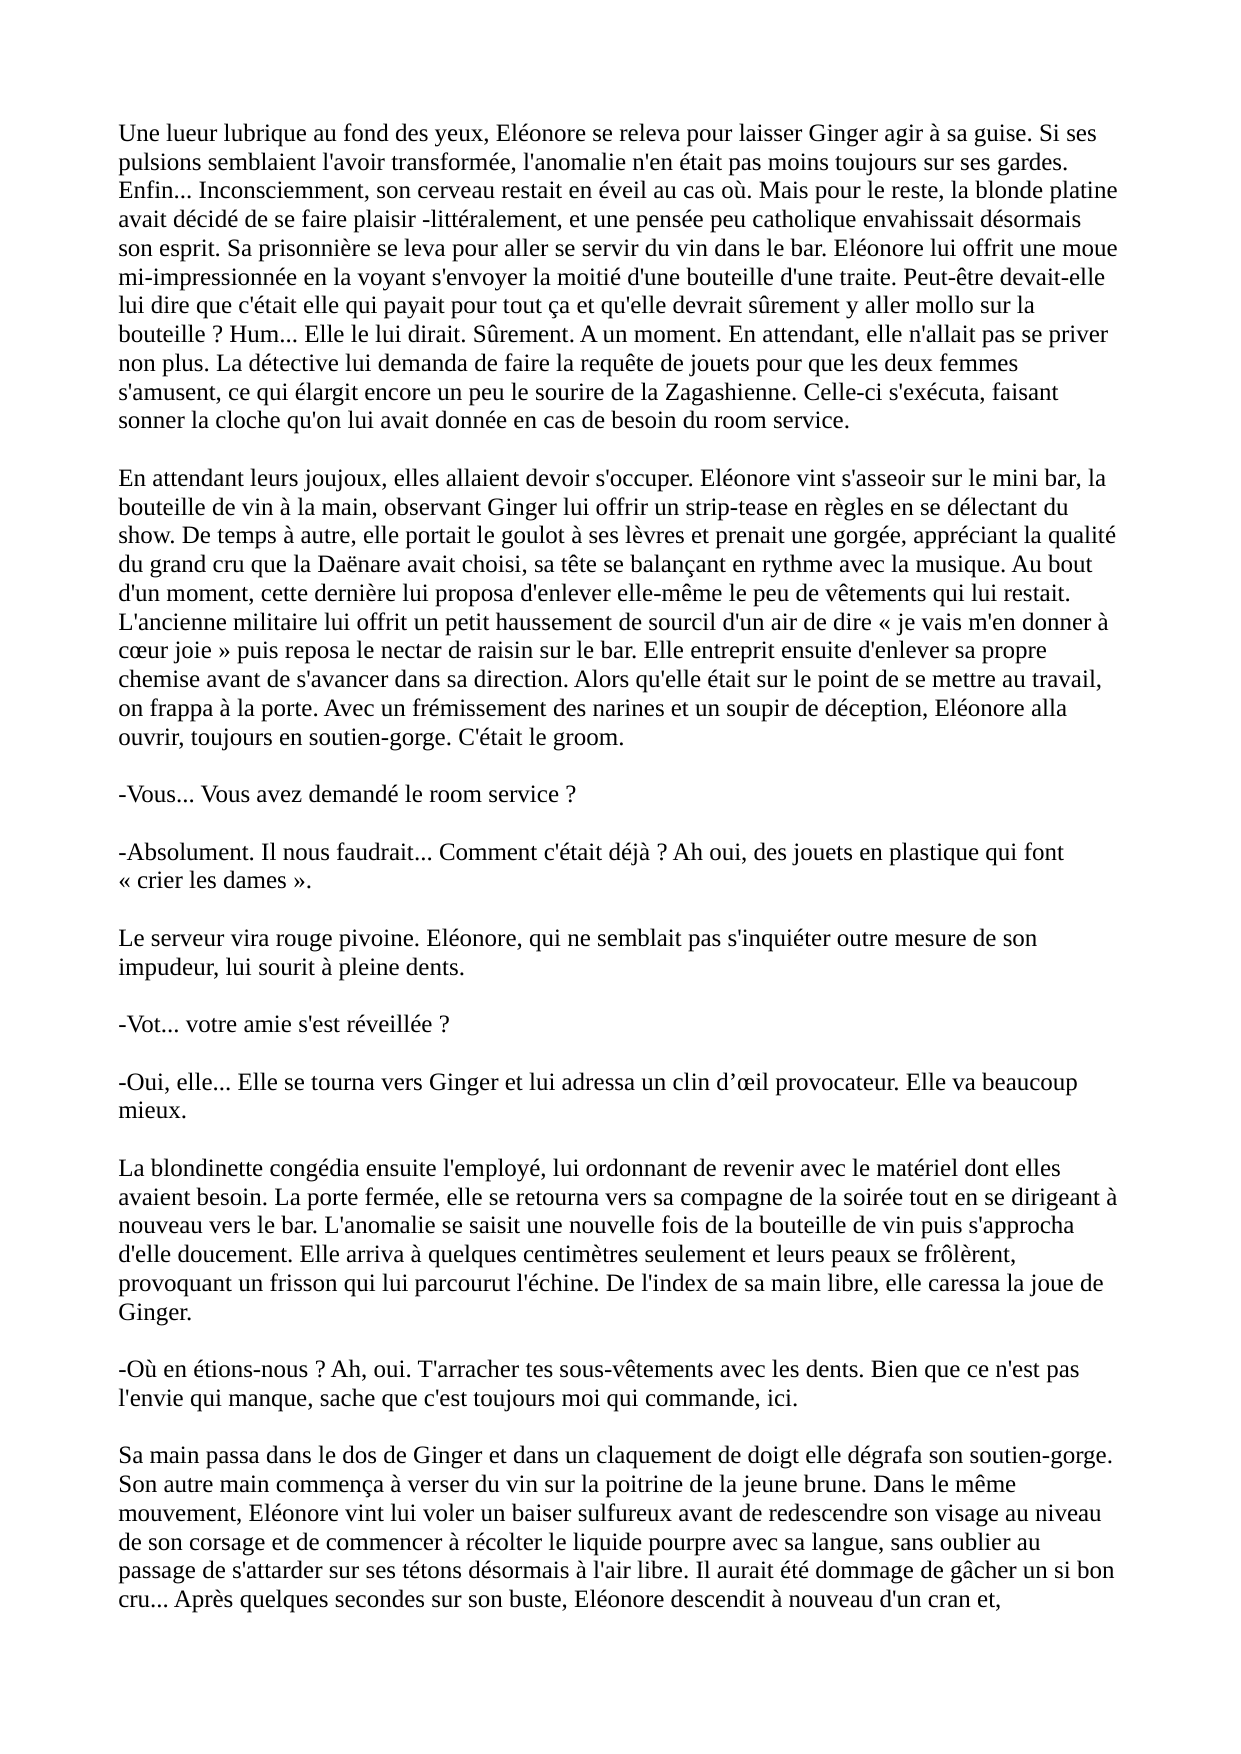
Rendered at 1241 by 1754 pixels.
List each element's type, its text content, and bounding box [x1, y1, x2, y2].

text En attendant leurs joujoux, elles allaient devoir s'occuper. Eléonore vint s'asseoir sur le mini bar, la bouteille de vin à la main, observant Ginger lui offrir un strip-tease en règles en se délectant du show. De temps à autre, elle portait le goulot à ses lèvres et prenait une gorgée, appréciant la qualité du grand cru que la Daënare avait choisi, sa tête se balançant en rythme avec la musique. Au bout d'un moment, cette dernière lui proposa d'enlever elle-même le peu de vêtements qui lui restait. L'ancienne militaire lui offrit un petit haussement de sourcil d'un air de dire « je vais m'en donner à cœur joie » puis reposa le nectar de raisin sur le bar. Elle entreprit ensuite d'enlever sa propre chemise avant de s'avancer dans sa direction. Alors qu'elle était sur le point de se mettre au travail, on frappa à la porte. Avec un frémissement des narines et un soupir de déception, Eléonore alla ouvrir, toujours en soutien-gorge. C'était le groom. [118, 463, 1122, 751]
text La blondinette congédia ensuite l'employé, lui ordonnant de revenir avec le matériel dont elles avaient besoin. La porte fermée, elle se retourna vers sa compagne de la soirée tout en se dirigeant à nouveau vers le bar. L'anomalie se saisit une nouvelle fois de la bouteille de vin puis s'approcha d'elle doucement. Elle arriva à quelques centimètres seulement et leurs peaux se frôlèrent, provoquant un frisson qui lui parcourut l'échine. De l'index de sa main libre, elle caressa la joue de Ginger. [118, 1153, 1122, 1326]
text Une lueur lubrique au fond des yeux, Eléonore se releva pour laisser Ginger agir à sa guise. Si ses pulsions semblaient l'avoir transformée, l'anomalie n'en était pas moins toujours sur ses gardes. Enfin... Inconsciemment, son cerveau restait en éveil au cas où. Mais pour le reste, la blonde platine avait décidé de se faire plaisir -littéralement, et une pensée peu catholique envahissait désormais son esprit. Sa prisonnière se leva pour aller se servir du vin dans le bar. Eléonore lui offrit une moue mi-impressionnée en la voyant s'envoyer la moitié d'une bouteille d'une traite. Peut-être devait-elle lui dire que c'était elle qui payait pour tout ça et qu'elle devrait sûrement y aller mollo sur la bouteille ? Hum... Elle le lui dirait. Sûrement. A un moment. En attendant, elle n'allait pas se priver non plus. La détective lui demanda de faire la requête de jouets pour que les deux femmes s'amusent, ce qui élargit encore un peu le sourire de la Zagashienne. Celle-ci s'exécuta, faisant sonner la cloche qu'on lui avait donnée en cas de besoin du room service. [118, 118, 1122, 434]
text Le serveur vira rouge pivoine. Eléonore, qui ne semblait pas s'inquiéter outre mesure de son impudeur, lui sourit à pleine dents. [118, 923, 1122, 981]
text -Où en étions-nous ? Ah, oui. T'arracher tes sous-vêtements avec les dents. Bien que ce n'est pas l'envie qui manque, sache que c'est toujours moi qui commande, ici. [118, 1354, 1122, 1412]
text -Absolument. Il nous faudrait... Comment c'était déjà ? Ah oui, des jouets en plastique qui font « crier les dames ». [118, 837, 1122, 894]
text Sa main passa dans le dos de Ginger et dans un claquement de doigt elle dégrafa son soutien-gorge. Son autre main commença à verser du vin sur la poitrine de la jeune brune. Dans le même mouvement, Eléonore vint lui voler un baiser sulfureux avant de redescendre son visage au niveau de son corsage et de commencer à récolter le liquide pourpre avec sa langue, sans oublier au passage de s'attarder sur ses tétons désormais à l'air libre. Il aurait été dommage de gâcher un si bon cru... Après quelques secondes sur son buste, Eléonore descendit à nouveau d'un cran et, [118, 1441, 1122, 1613]
text -Oui, elle... Elle se tourna vers Ginger et lui adressa un clin d’œil provocateur. Elle va beaucoup mieux. [118, 1067, 1122, 1124]
text -Vot... votre amie s'est réveillée ? [118, 1009, 1122, 1038]
text -Vous... Vous avez demandé le room service ? [118, 779, 1122, 808]
